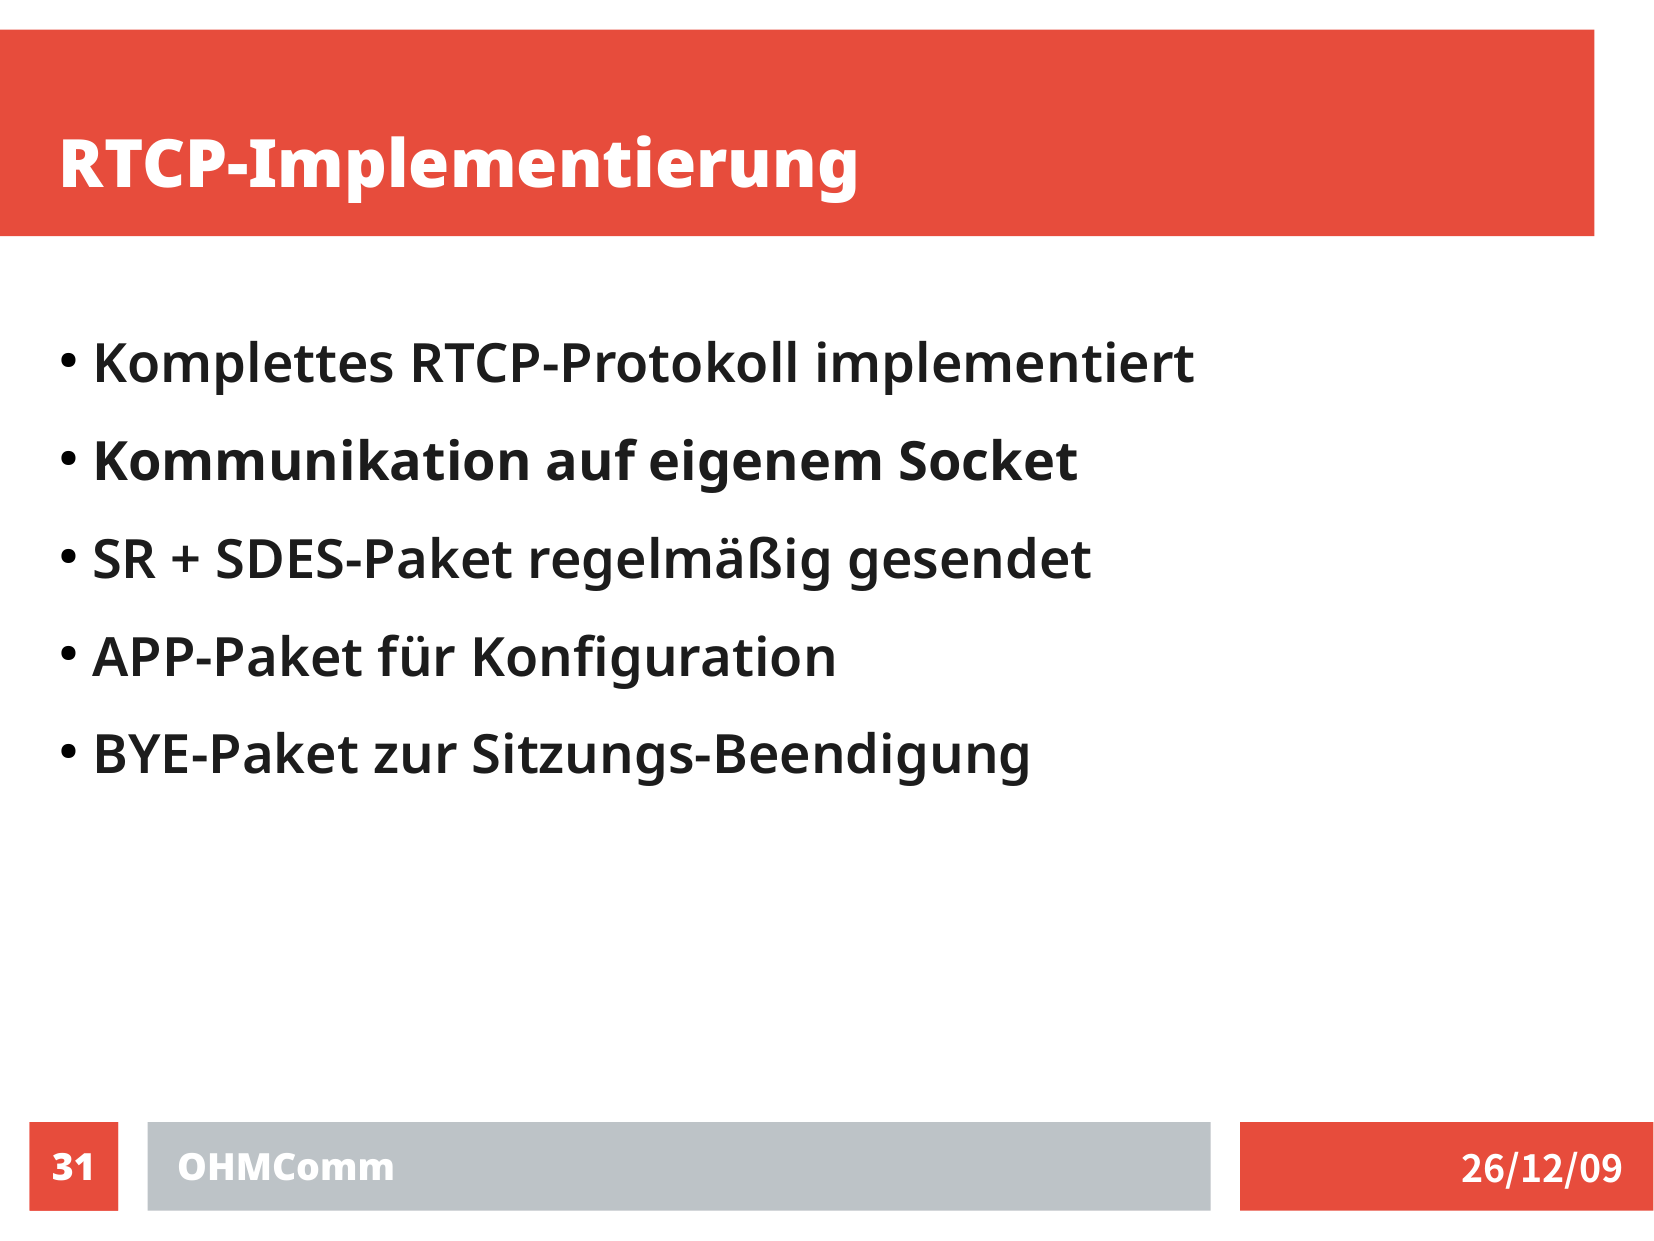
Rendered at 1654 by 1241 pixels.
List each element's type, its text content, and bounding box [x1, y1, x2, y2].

list Komplettes RTCP-Protokoll implementiert Kommunikation auf eigenem Socket SR + SDES-Paket regelmäßig gesendet APP-Paket für Konfiguration BYE-Paket zur Sitzungs-Beendigung [59, 324, 1565, 1093]
title RTCP-Implementierung [59, 59, 1595, 207]
